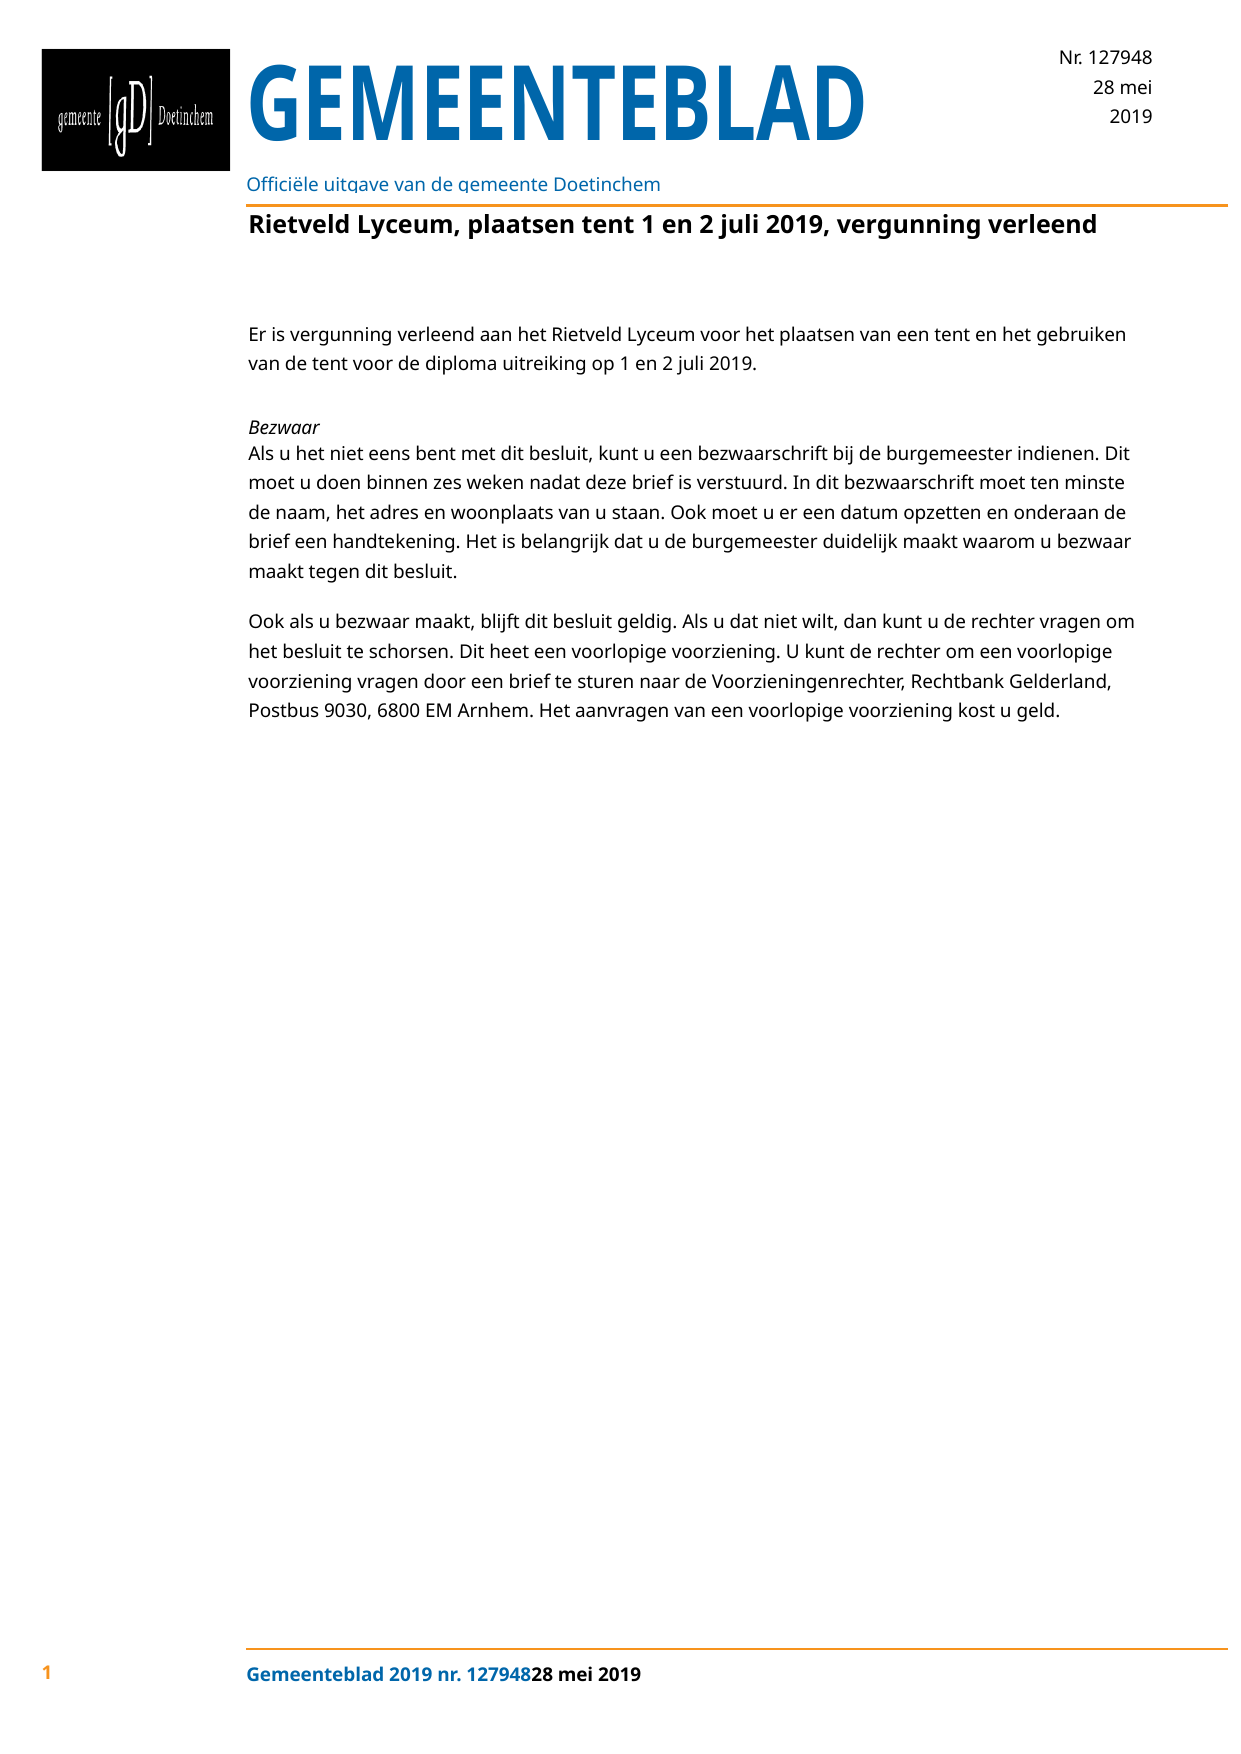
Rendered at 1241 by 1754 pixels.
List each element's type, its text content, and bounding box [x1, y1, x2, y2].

text Rietveld Lyceum, plaatsen tent 1 en 2 juli 2019, vergunning verleend [248, 207, 1152, 241]
text Ook als u bezwaar maakt, blijft dit besluit geldig. Als u dat niet wilt, dan kunt u de rechter vragen om het besluit te schorsen. Dit heet een voorlopige voorziening. U kunt de rechter om een voorlopige voorziening vragen door een brief te sturen naar de Voorzieningenrechter, Rechtbank Gelderland, Postbus 9030, 6800 EM Arnhem. Het aanvragen van een voorlopige voorziening kost u geld. [248, 609, 1152, 723]
text Bezwaar [248, 414, 1152, 440]
picture [41, 47, 231, 172]
text Als u het niet eens bent met dit besluit, kunt u een bezwaarschrift bij de burgemeester indienen. Dit moet u doen binnen zes weken nadat deze brief is verstuurd. In dit bezwaarschrift moet ten minste de naam, het adres en woonplaats van u staan. Ook moet u er een datum opzetten en onderaan de brief een handtekening. Het is belangrijk dat u de burgemeester duidelijk maakt waarom u bezwaar maakt tegen dit besluit. [248, 440, 1152, 584]
text Er is vergunning verleend aan het Rietveld Lyceum voor het plaatsen van een tent en het gebruiken van de tent voor de diploma uitreiking op 1 en 2 juli 2019. [248, 321, 1152, 376]
